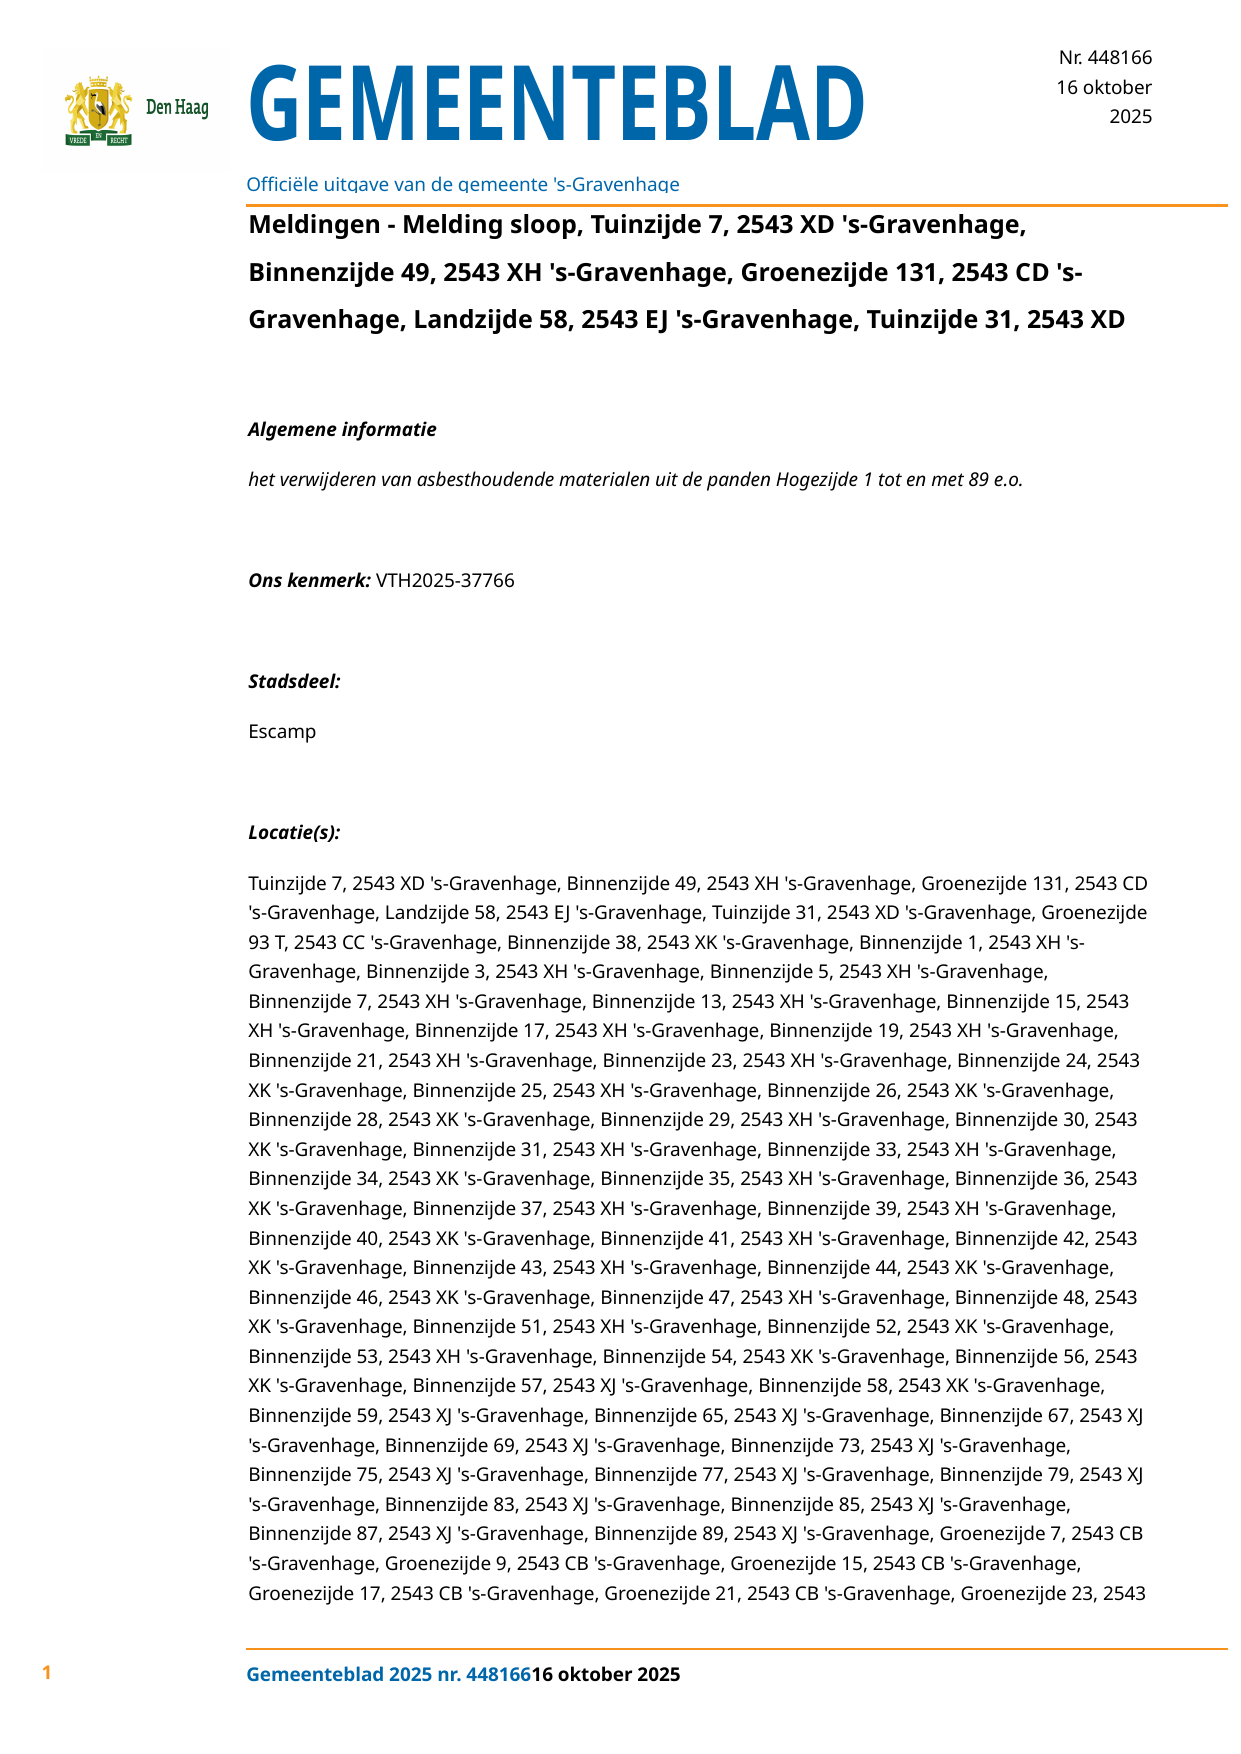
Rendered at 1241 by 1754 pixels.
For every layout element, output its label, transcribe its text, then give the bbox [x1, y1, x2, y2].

text Escamp [248, 718, 1152, 744]
text Meldingen - Melding sloop, Tuinzijde 7, 2543 XD 's-Gravenhage, Binnenzijde 49, 2543 XH 's-Gravenhage, Groenezijde 131, 2543 CD 's-Gravenhage, Landzijde 58, 2543 EJ 's-Gravenhage, Tuinzijde 31, 2543 XD [248, 207, 1152, 336]
text Tuinzijde 7, 2543 XD 's-Gravenhage, Binnenzijde 49, 2543 XH 's-Gravenhage, Groenezijde 131, 2543 CD 's-Gravenhage, Landzijde 58, 2543 EJ 's-Gravenhage, Tuinzijde 31, 2543 XD 's-Gravenhage, Groenezijde 93 T, 2543 CC 's-Gravenhage, Binnenzijde 38, 2543 XK 's-Gravenhage, Binnenzijde 1, 2543 XH 's-Gravenhage, Binnenzijde 3, 2543 XH 's-Gravenhage, Binnenzijde 5, 2543 XH 's-Gravenhage, Binnenzijde 7, 2543 XH 's-Gravenhage, Binnenzijde 13, 2543 XH 's-Gravenhage, Binnenzijde 15, 2543 XH 's-Gravenhage, Binnenzijde 17, 2543 XH 's-Gravenhage, Binnenzijde 19, 2543 XH 's-Gravenhage, Binnenzijde 21, 2543 XH 's-Gravenhage, Binnenzijde 23, 2543 XH 's-Gravenhage, Binnenzijde 24, 2543 XK 's-Gravenhage, Binnenzijde 25, 2543 XH 's-Gravenhage, Binnenzijde 26, 2543 XK 's-Gravenhage, Binnenzijde 28, 2543 XK 's-Gravenhage, Binnenzijde 29, 2543 XH 's-Gravenhage, Binnenzijde 30, 2543 XK 's-Gravenhage, Binnenzijde 31, 2543 XH 's-Gravenhage, Binnenzijde 33, 2543 XH 's-Gravenhage, Binnenzijde 34, 2543 XK 's-Gravenhage, Binnenzijde 35, 2543 XH 's-Gravenhage, Binnenzijde 36, 2543 XK 's-Gravenhage, Binnenzijde 37, 2543 XH 's-Gravenhage, Binnenzijde 39, 2543 XH 's-Gravenhage, Binnenzijde 40, 2543 XK 's-Gravenhage, Binnenzijde 41, 2543 XH 's-Gravenhage, Binnenzijde 42, 2543 XK 's-Gravenhage, Binnenzijde 43, 2543 XH 's-Gravenhage, Binnenzijde 44, 2543 XK 's-Gravenhage, Binnenzijde 46, 2543 XK 's-Gravenhage, Binnenzijde 47, 2543 XH 's-Gravenhage, Binnenzijde 48, 2543 XK 's-Gravenhage, Binnenzijde 51, 2543 XH 's-Gravenhage, Binnenzijde 52, 2543 XK 's-Gravenhage, Binnenzijde 53, 2543 XH 's-Gravenhage, Binnenzijde 54, 2543 XK 's-Gravenhage, Binnenzijde 56, 2543 XK 's-Gravenhage, Binnenzijde 57, 2543 XJ 's-Gravenhage, Binnenzijde 58, 2543 XK 's-Gravenhage, Binnenzijde 59, 2543 XJ 's-Gravenhage, Binnenzijde 65, 2543 XJ 's-Gravenhage, Binnenzijde 67, 2543 XJ 's-Gravenhage, Binnenzijde 69, 2543 XJ 's-Gravenhage, Binnenzijde 73, 2543 XJ 's-Gravenhage, Binnenzijde 75, 2543 XJ 's-Gravenhage, Binnenzijde 77, 2543 XJ 's-Gravenhage, Binnenzijde 79, 2543 XJ 's-Gravenhage, Binnenzijde 83, 2543 XJ 's-Gravenhage, Binnenzijde 85, 2543 XJ 's-Gravenhage, Binnenzijde 87, 2543 XJ 's-Gravenhage, Binnenzijde 89, 2543 XJ 's-Gravenhage, Groenezijde 7, 2543 CB 's-Gravenhage, Groenezijde 9, 2543 CB 's-Gravenhage, Groenezijde 15, 2543 CB 's-Gravenhage, Groenezijde 17, 2543 CB 's-Gravenhage, Groenezijde 21, 2543 CB 's-Gravenhage, Groenezijde 23, 2543 [248, 870, 1152, 1605]
picture [41, 47, 231, 172]
text Algemene informatie [248, 416, 1152, 442]
text Locatie(s): [248, 819, 1152, 845]
text Ons kenmerk: VTH2025-37766 [248, 567, 1152, 593]
text het verwijderen van asbesthoudende materialen uit de panden Hogezijde 1 tot en met 89 e.o. [248, 466, 1152, 492]
text Stadsdeel: [248, 668, 1152, 694]
